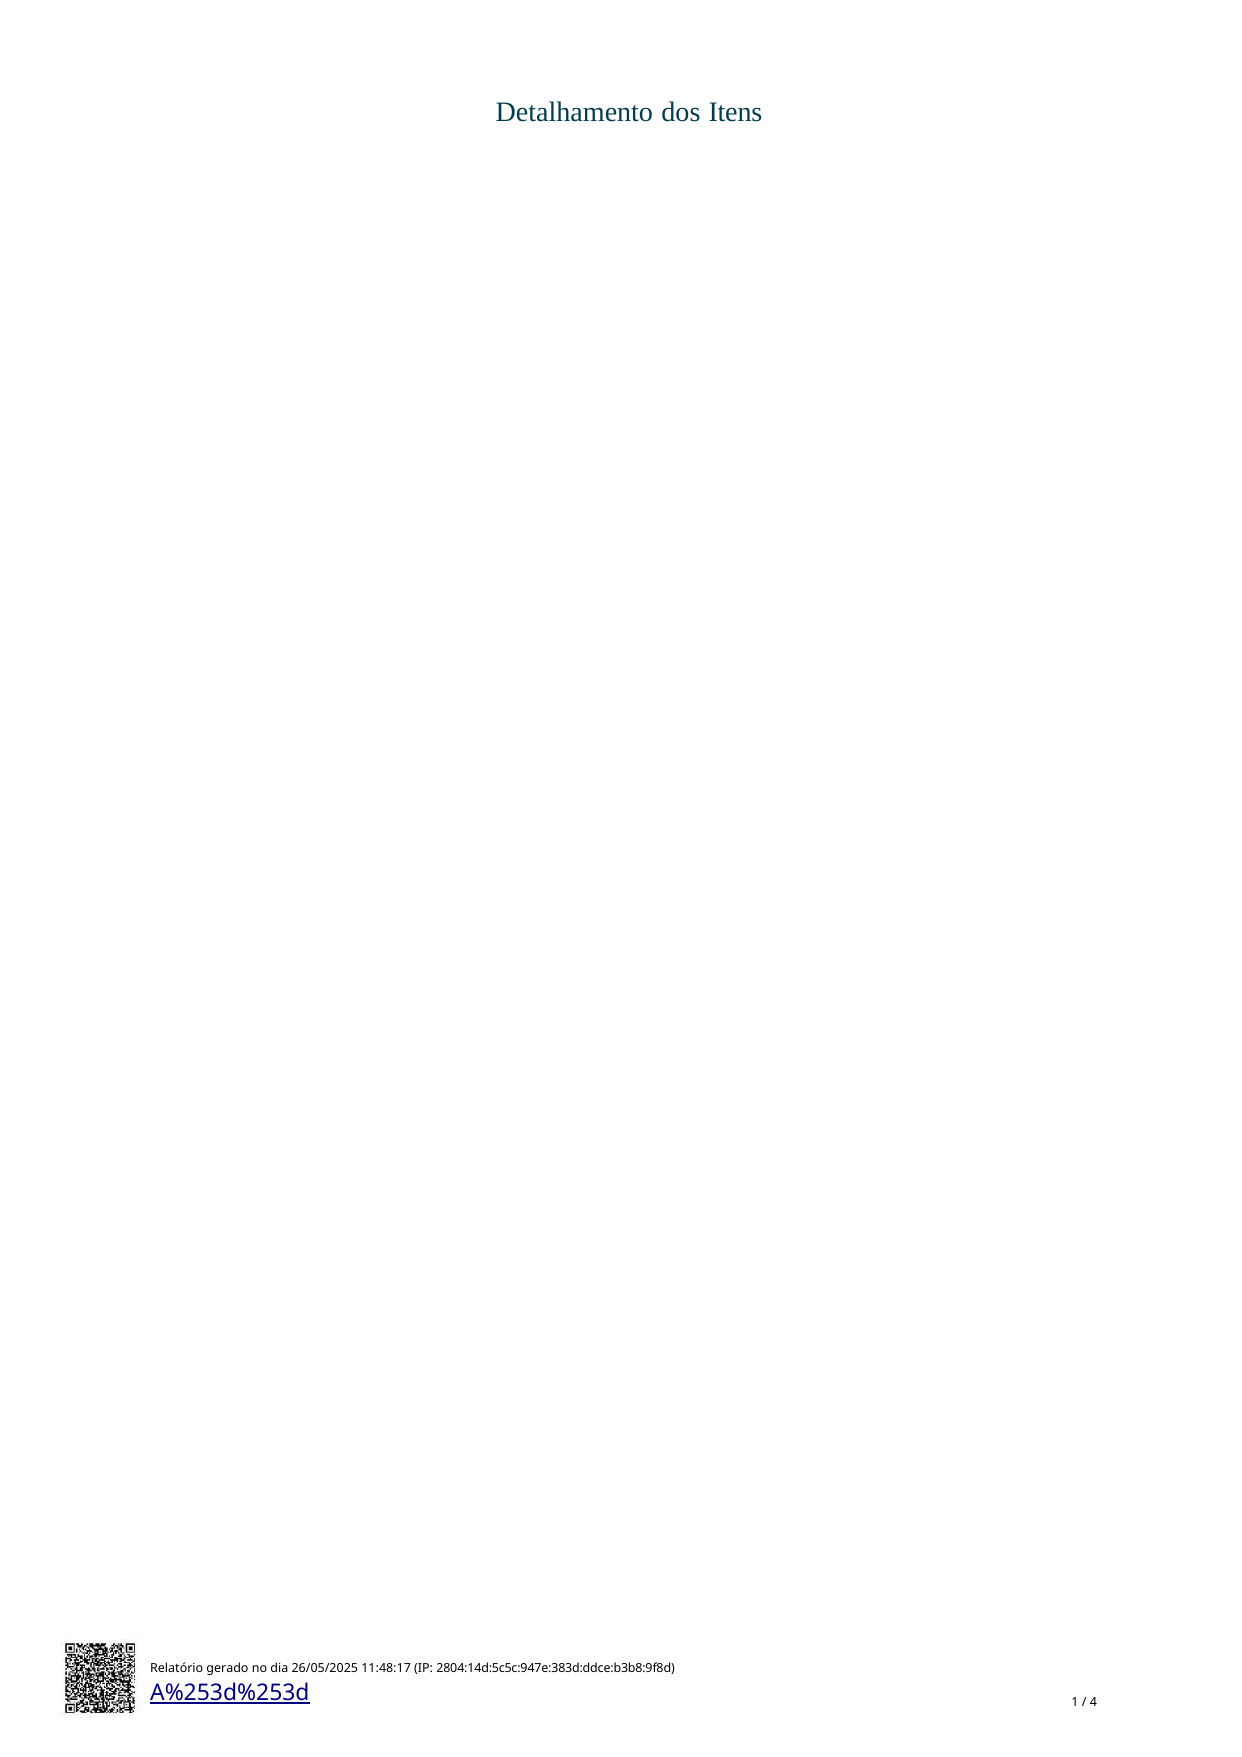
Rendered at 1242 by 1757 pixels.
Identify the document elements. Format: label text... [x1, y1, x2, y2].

text Detalhamento dos Itens [97, 94, 1160, 127]
